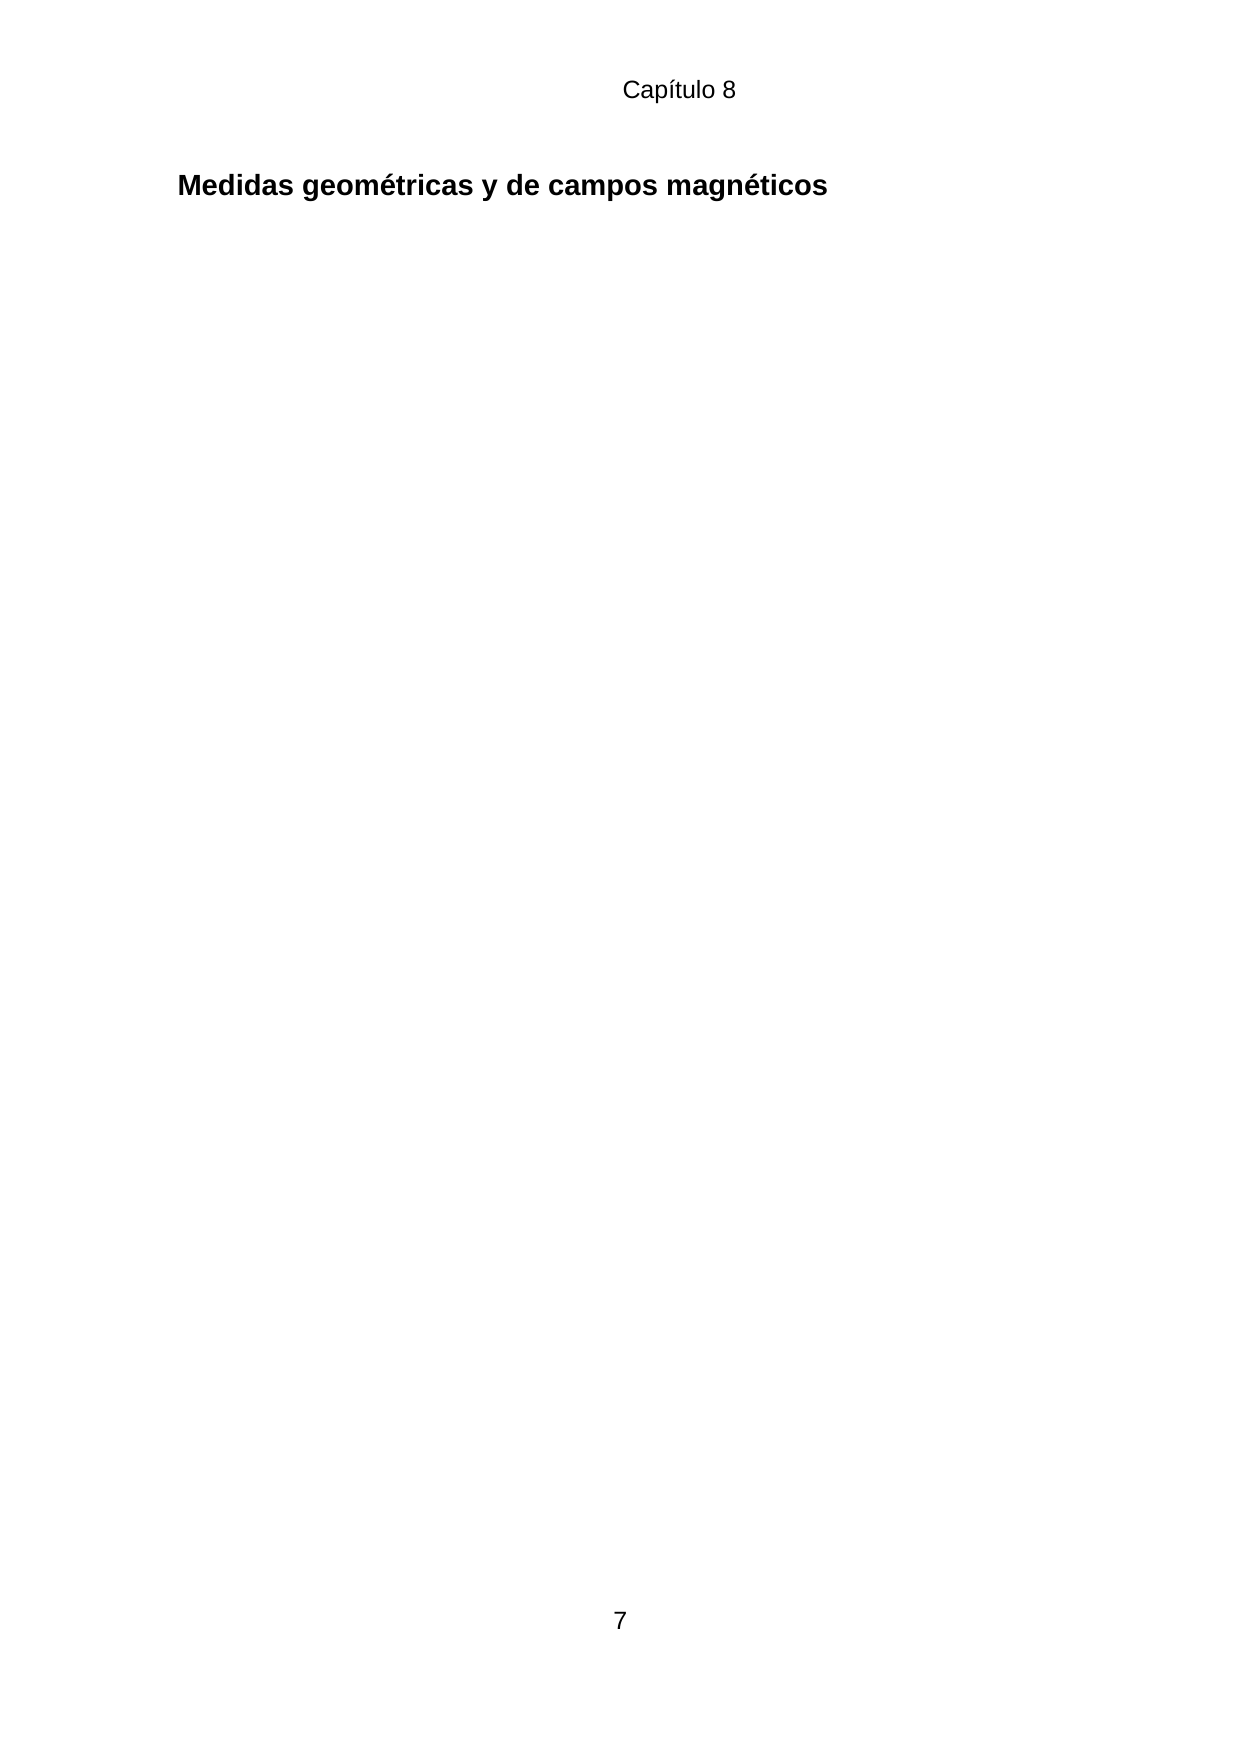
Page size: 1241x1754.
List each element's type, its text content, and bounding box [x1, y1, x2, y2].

subtitle Medidas geométricas y de campos magnéticos [177, 168, 1063, 202]
